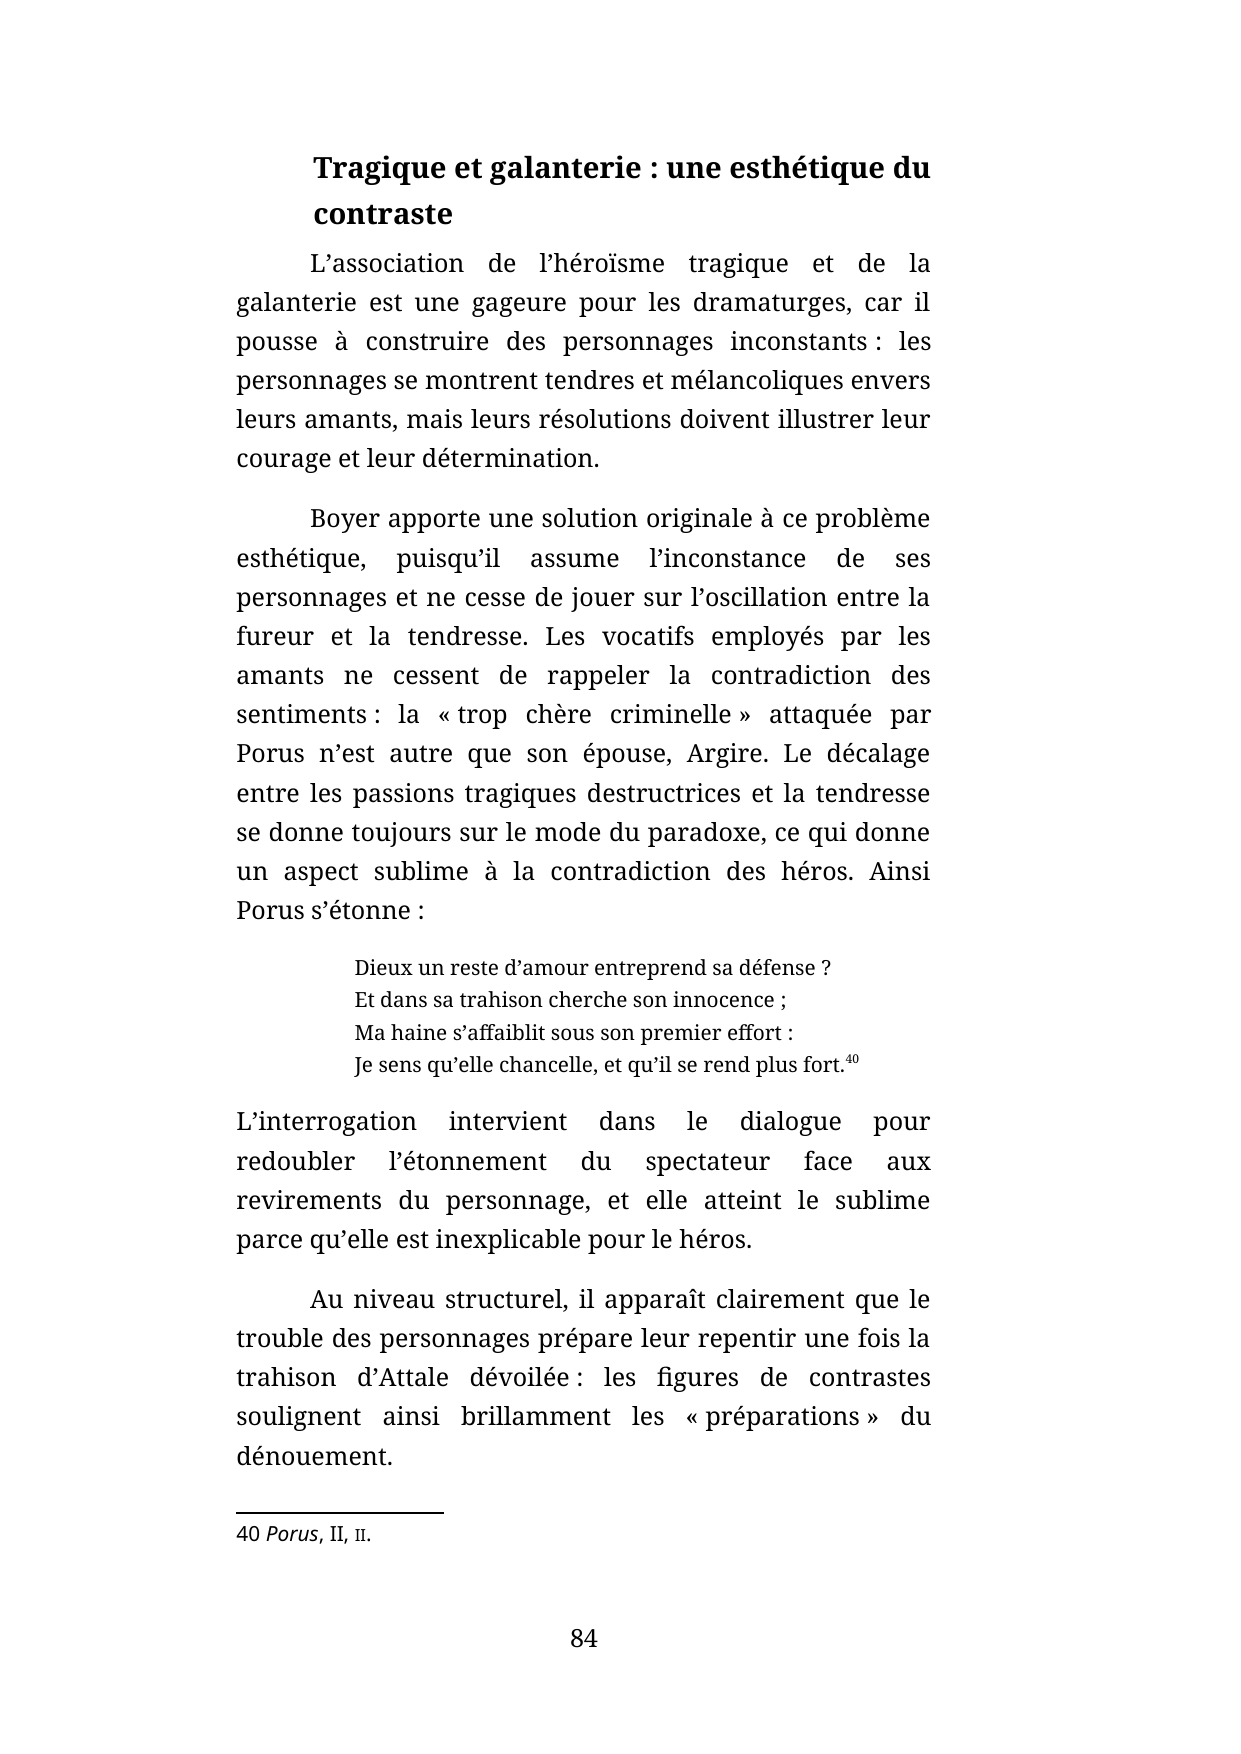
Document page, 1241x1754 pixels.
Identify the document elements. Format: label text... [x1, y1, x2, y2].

text Dieux un reste d’amour entreprend sa défense ? Et dans sa trahison cherche son innocence ; Ma haine s’affaiblit sous son premier effort : Je sens qu’elle chancelle, et qu’il se rend plus fort. [354, 953, 931, 1079]
text Porus, II, ii. [236, 1519, 931, 1547]
subtitle Tragique et galanterie : une esthétique du contraste [313, 148, 931, 233]
text L’association de l’héroïsme tragique et de la galanterie est une gageure pour les dramaturges, car il pousse à construire des personnages inconstants : les personnages se montrent tendres et mélancoliques envers leurs amants, mais leurs résolutions doivent illustrer leur courage et leur détermination. [236, 245, 931, 475]
text Au niveau structurel, il apparaît clairement que le trouble des personnages prépare leur repentir une fois la trahison d’Attale dévoilée : les figures de contrastes soulignent ainsi brillamment les « préparations » du dénouement. [236, 1281, 931, 1472]
text Boyer apporte une solution originale à ce problème esthétique, puisqu’il assume l’inconstance de ses personnages et ne cesse de jouer sur l’oscillation entre la fureur et la tendresse. Les vocatifs employés par les amants ne cessent de rappeler la contradiction des sentiments : la « trop chère criminelle » attaquée par Porus n’est autre que son épouse, Argire. Le décalage entre les passions tragiques destructrices et la tendresse se donne toujours sur le mode du paradoxe, ce qui donne un aspect sublime à la contradiction des héros. Ainsi Porus s’étonne : [236, 501, 931, 927]
text L’interrogation intervient dans le dialogue pour redoubler l’étonnement du spectateur face aux revirements du personnage, et elle atteint le sublime parce qu’elle est inexplicable pour le héros. [236, 1104, 931, 1256]
